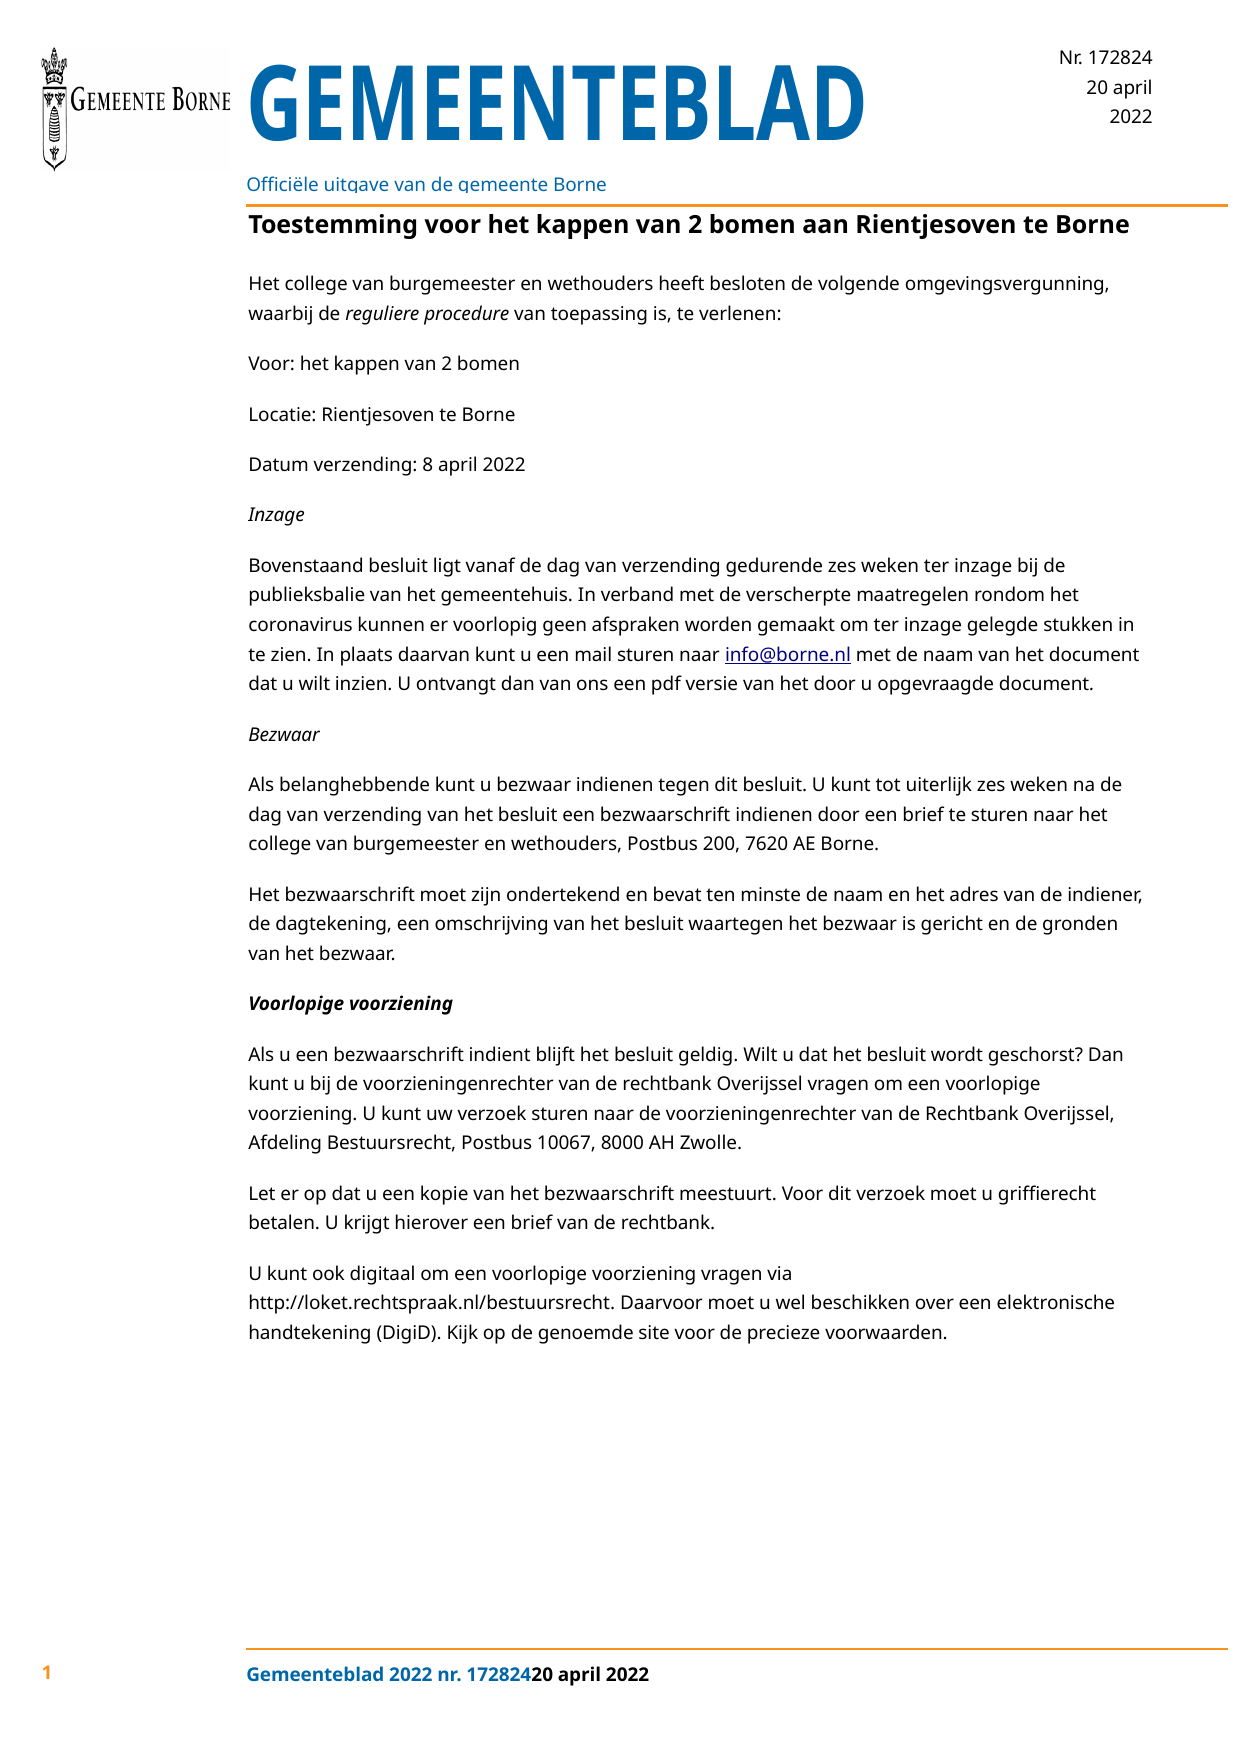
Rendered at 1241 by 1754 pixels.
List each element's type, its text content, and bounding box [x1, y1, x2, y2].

text Als u een bezwaarschrift indient blijft het besluit geldig. Wilt u dat het besluit wordt geschorst? Dan kunt u bij de voorzieningenrechter van de rechtbank Overijssel vragen om een voorlopige voorziening. U kunt uw verzoek sturen naar de voorzieningenrechter van de Rechtbank Overijssel, Afdeling Bestuursrecht, Postbus 10067, 8000 AH Zwolle. [248, 1041, 1152, 1155]
text Als belanghebbende kunt u bezwaar indienen tegen dit besluit. U kunt tot uiterlijk zes weken na de dag van verzending van het besluit een bezwaarschrift indienen door een brief te sturen naar het college van burgemeester en wethouders, Postbus 200, 7620 AE Borne. [248, 771, 1152, 856]
text Inzage [248, 502, 1152, 527]
text Het college van burgemeester en wethouders heeft besloten de volgende omgevingsvergunning, waarbij de reguliere procedure van toepassing is, te verlenen: [248, 270, 1152, 326]
text Bovenstaand besluit ligt vanaf de dag van verzending gedurende zes weken ter inzage bij de publieksbalie van het gemeentehuis. In verband met de verscherpte maatregelen rondom het coronavirus kunnen er voorlopig geen afspraken worden gemaakt om ter inzage gelegde stukken in te zien. In plaats daarvan kunt u een mail sturen naar info@borne.nl met de naam van het document dat u wilt inzien. U ontvangt dan van ons een pdf versie van het door u opgevraagde document. [248, 552, 1152, 696]
text Voor: het kappen van 2 bomen [248, 350, 1152, 376]
text Bezwaar [248, 721, 1152, 746]
text U kunt ook digitaal om een voorlopige voorziening vragen via http://loket.rechtspraak.nl/bestuursrecht. Daarvoor moet u wel beschikken over een elektronische handtekening (DigiD). Kijk op de genoemde site voor de precieze voorwaarden. [248, 1260, 1152, 1345]
text Datum verzending: 8 april 2022 [248, 451, 1152, 477]
text Locatie: Rientjesoven te Borne [248, 401, 1152, 426]
text Let er op dat u een kopie van het bezwaarschrift meestuurt. Voor dit verzoek moet u griffierecht betalen. U krijgt hierover een brief van de rechtbank. [248, 1180, 1152, 1235]
text Voorlopige voorziening [248, 990, 1152, 1016]
text Het bezwaarschrift moet zijn ondertekend en bevat ten minste de naam en het adres van de indiener, de dagtekening, een omschrijving van het besluit waartegen het bezwaar is gericht en de gronden van het bezwaar. [248, 881, 1152, 966]
text Toestemming voor het kappen van 2 bomen aan Rientjesoven te Borne [248, 207, 1152, 241]
picture [41, 47, 231, 172]
